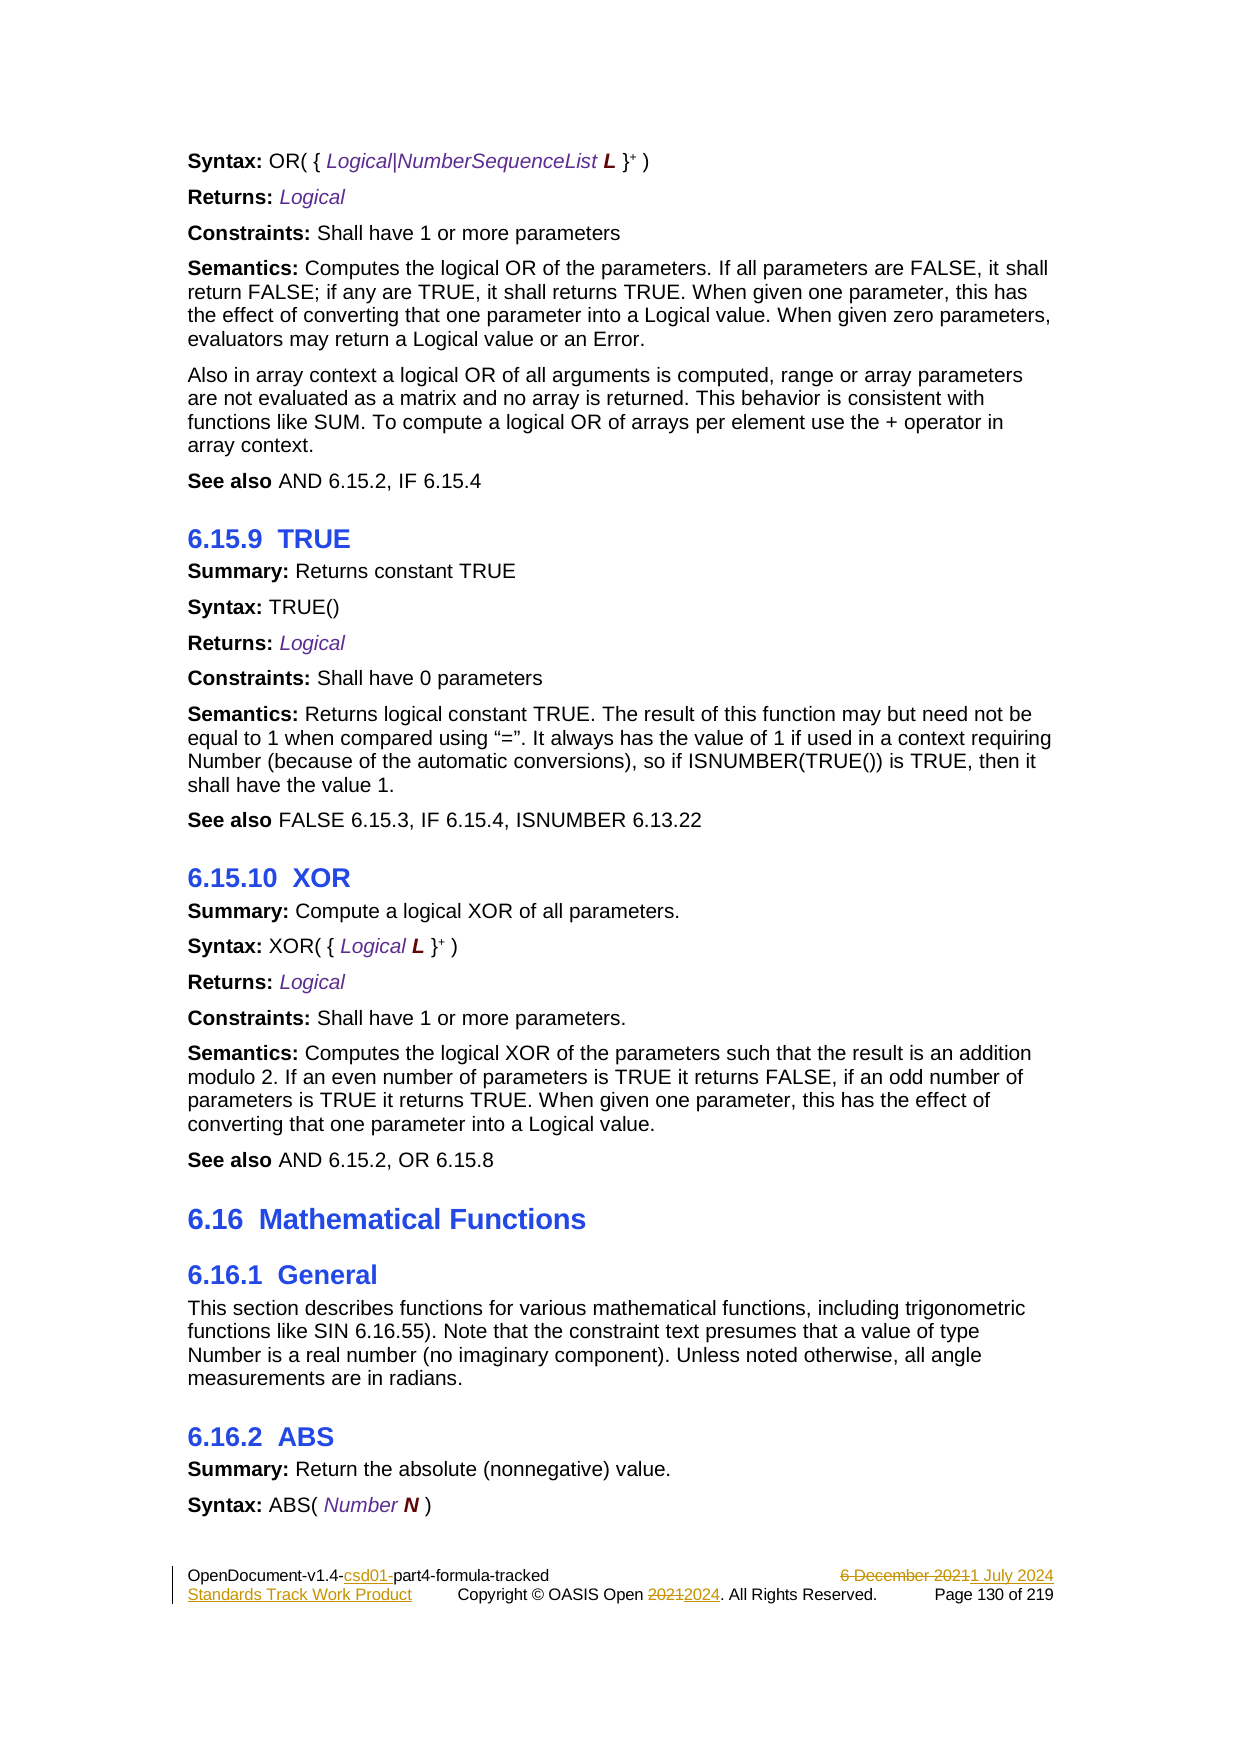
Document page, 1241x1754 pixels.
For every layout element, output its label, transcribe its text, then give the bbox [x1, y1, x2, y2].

text This section describes functions for various mathematical functions, including trigonometric functions like SIN 6.16.55). Note that the constraint text presumes that a value of type Number is a real number (no imaginary component). Unless noted otherwise, all angle measurements are in radians. [187, 1296, 1053, 1390]
subtitle ABS [187, 1421, 1053, 1451]
text Summary: Compute a logical XOR of all parameters. [187, 899, 1053, 923]
text See also AND 6.15.2, IF 6.15.4 [187, 469, 1053, 493]
text Semantics: Computes the logical OR of the parameters. If all parameters are FALSE, it shall return FALSE; if any are TRUE, it shall returns TRUE. When given one parameter, this has the effect of converting that one parameter into a Logical value. When given zero parameters, evaluators may return a Logical value or an Error. [187, 257, 1053, 351]
text Constraints: Shall have 1 or more parameters. [187, 1006, 1053, 1030]
text Also in array context a logical OR of all arguments is computed, range or array parameters are not evaluated as a matrix and no array is returned. This behavior is consistent with functions like SUM. To compute a logical OR of arrays per element use the + operator in array context. [187, 363, 1053, 457]
text See also FALSE 6.15.3, IF 6.15.4, ISNUMBER 6.13.22 [187, 809, 1053, 832]
subtitle Mathematical Functions [187, 1203, 1053, 1235]
text Summary: Return the absolute (nonnegative) value. [187, 1457, 1053, 1481]
text Syntax: XOR( { Logical L }+ ) [187, 935, 1053, 958]
text Syntax: OR( { Logical|NumberSequenceList L }+ ) [187, 150, 1053, 173]
text Syntax: ABS( Number N ) [187, 1493, 1053, 1517]
text Returns: Logical [187, 971, 1053, 994]
text Returns: Logical [187, 631, 1053, 655]
text Constraints: Shall have 1 or more parameters [187, 221, 1053, 245]
text Constraints: Shall have 0 parameters [187, 667, 1053, 690]
text See also AND 6.15.2, OR 6.15.8 [187, 1148, 1053, 1172]
text Returns: Logical [187, 186, 1053, 209]
subtitle General [187, 1260, 1053, 1290]
text Syntax: TRUE() [187, 596, 1053, 619]
subtitle XOR [187, 863, 1053, 893]
subtitle TRUE [187, 524, 1053, 554]
text Semantics: Returns logical constant TRUE. The result of this function may but need not be equal to 1 when compared using “=”. It always has the value of 1 if used in a context requiring Number (because of the automatic conversions), so if ISNUMBER(TRUE()) is TRUE, then it shall have the value 1. [187, 702, 1053, 797]
text Semantics: Computes the logical XOR of the parameters such that the result is an addition modulo 2. If an even number of parameters is TRUE it returns FALSE, if an odd number of parameters is TRUE it returns TRUE. When given one parameter, this has the effect of converting that one parameter into a Logical value. [187, 1042, 1053, 1136]
text Summary: Returns constant TRUE [187, 560, 1053, 583]
